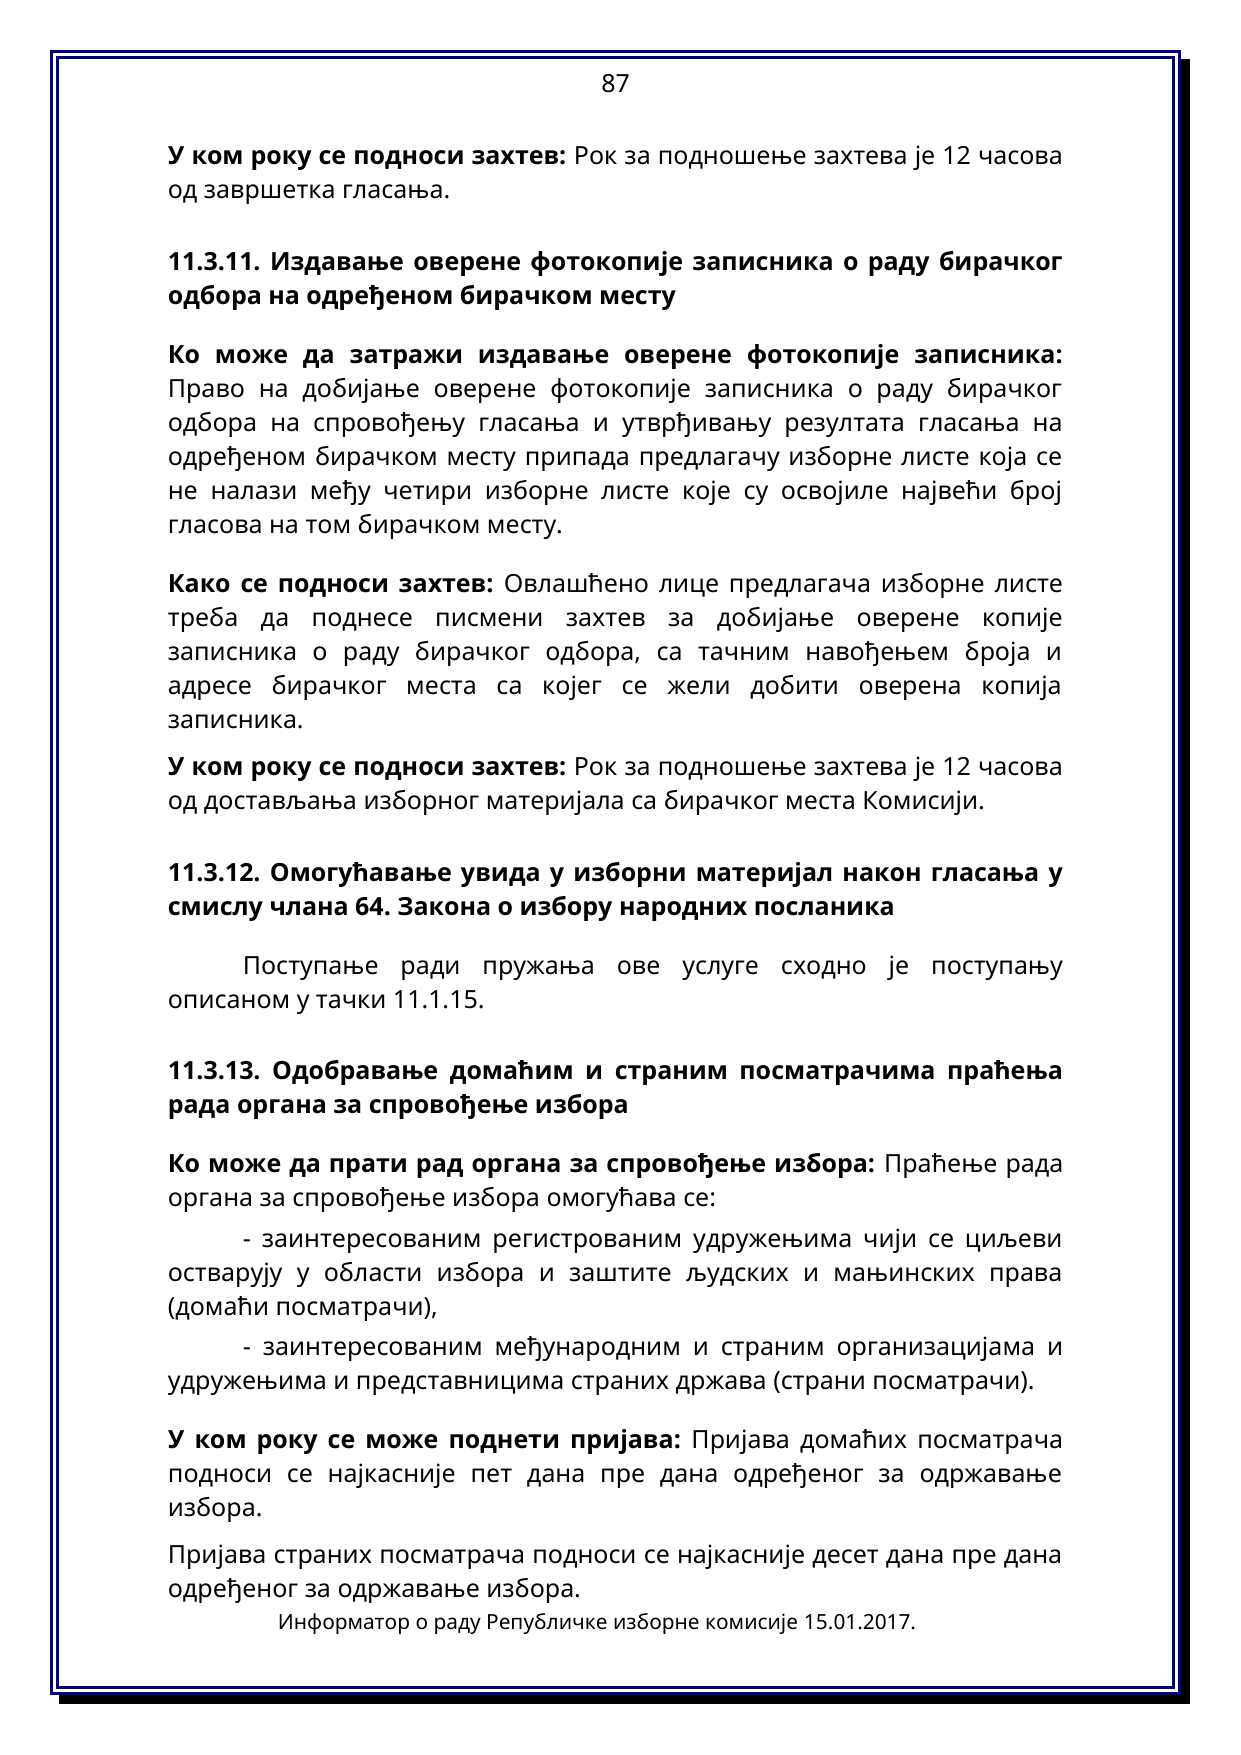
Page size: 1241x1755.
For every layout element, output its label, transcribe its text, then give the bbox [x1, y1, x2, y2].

text Како се подноси захтев: Овлашћено лице предлагача изборне листе треба да поднесе писмени захтев за добијање оверене копије записника о раду бирачког одбора, са тачним навођењем броја и адресе бирачког места са којег се жели добити оверена копија записника. [168, 566, 1063, 736]
subtitle 11.3.13. Одобравање домаћим и страним посматрачима праћења рада органа за спровођење избора [168, 1053, 1063, 1121]
text Ко може да прати рад органа за спровођење избора: Праћење рада органа за спровођење избора омогућава се: [168, 1146, 1063, 1214]
text Ко може да затражи издавање оверене фотокопије записника: Право на добијање оверене фотокопије записника о раду бирачког одбора на спровођењу гласања и утврђивању резултата гласања на одређеном бирачком месту припада предлагачу изборне листе која се не налази међу четири изборне листе које су освојиле највећи број гласова на том бирачком месту. [168, 336, 1063, 541]
subtitle 11.3.11. Издавање оверене фотокопије записника о раду бирачког одбора на одређеном бирачком месту [168, 243, 1063, 311]
text - заинтересованим регистрованим удружењима чији се циљеви остварују у области избора и заштите људских и мањинских права (домаћи посматрачи), [168, 1220, 1063, 1323]
text У ком року се може поднети пријава: Пријава домаћих посматрача подноси се најкасније пет дана пре дана одређеног за одржавање избора. [168, 1422, 1063, 1524]
text Поступање ради пружања ове услуге сходно је поступању описаном у тачки 11.1.15. [168, 947, 1063, 1015]
subtitle 11.3.12. Омогућавање увида у изборни материјал након гласања у смислу члана 64. Закона о избору народних посланика [168, 854, 1063, 922]
text Пријава страних посматрача подноси се најкасније десет дана пре дана одређеног за одржавање избора. [168, 1537, 1063, 1605]
text - заинтересованим међународним и страним организацијама и удружењима и представницима страних држава (страни посматрачи). [168, 1329, 1063, 1397]
text У ком року се подноси захтев: Рок за подношење захтева је 12 часова од достављања изборног материјала са бирачког места Комисији. [168, 748, 1063, 817]
text У ком року се подноси захтев: Рок за подношење захтева је 12 часова од завршетка гласања. [168, 138, 1063, 206]
